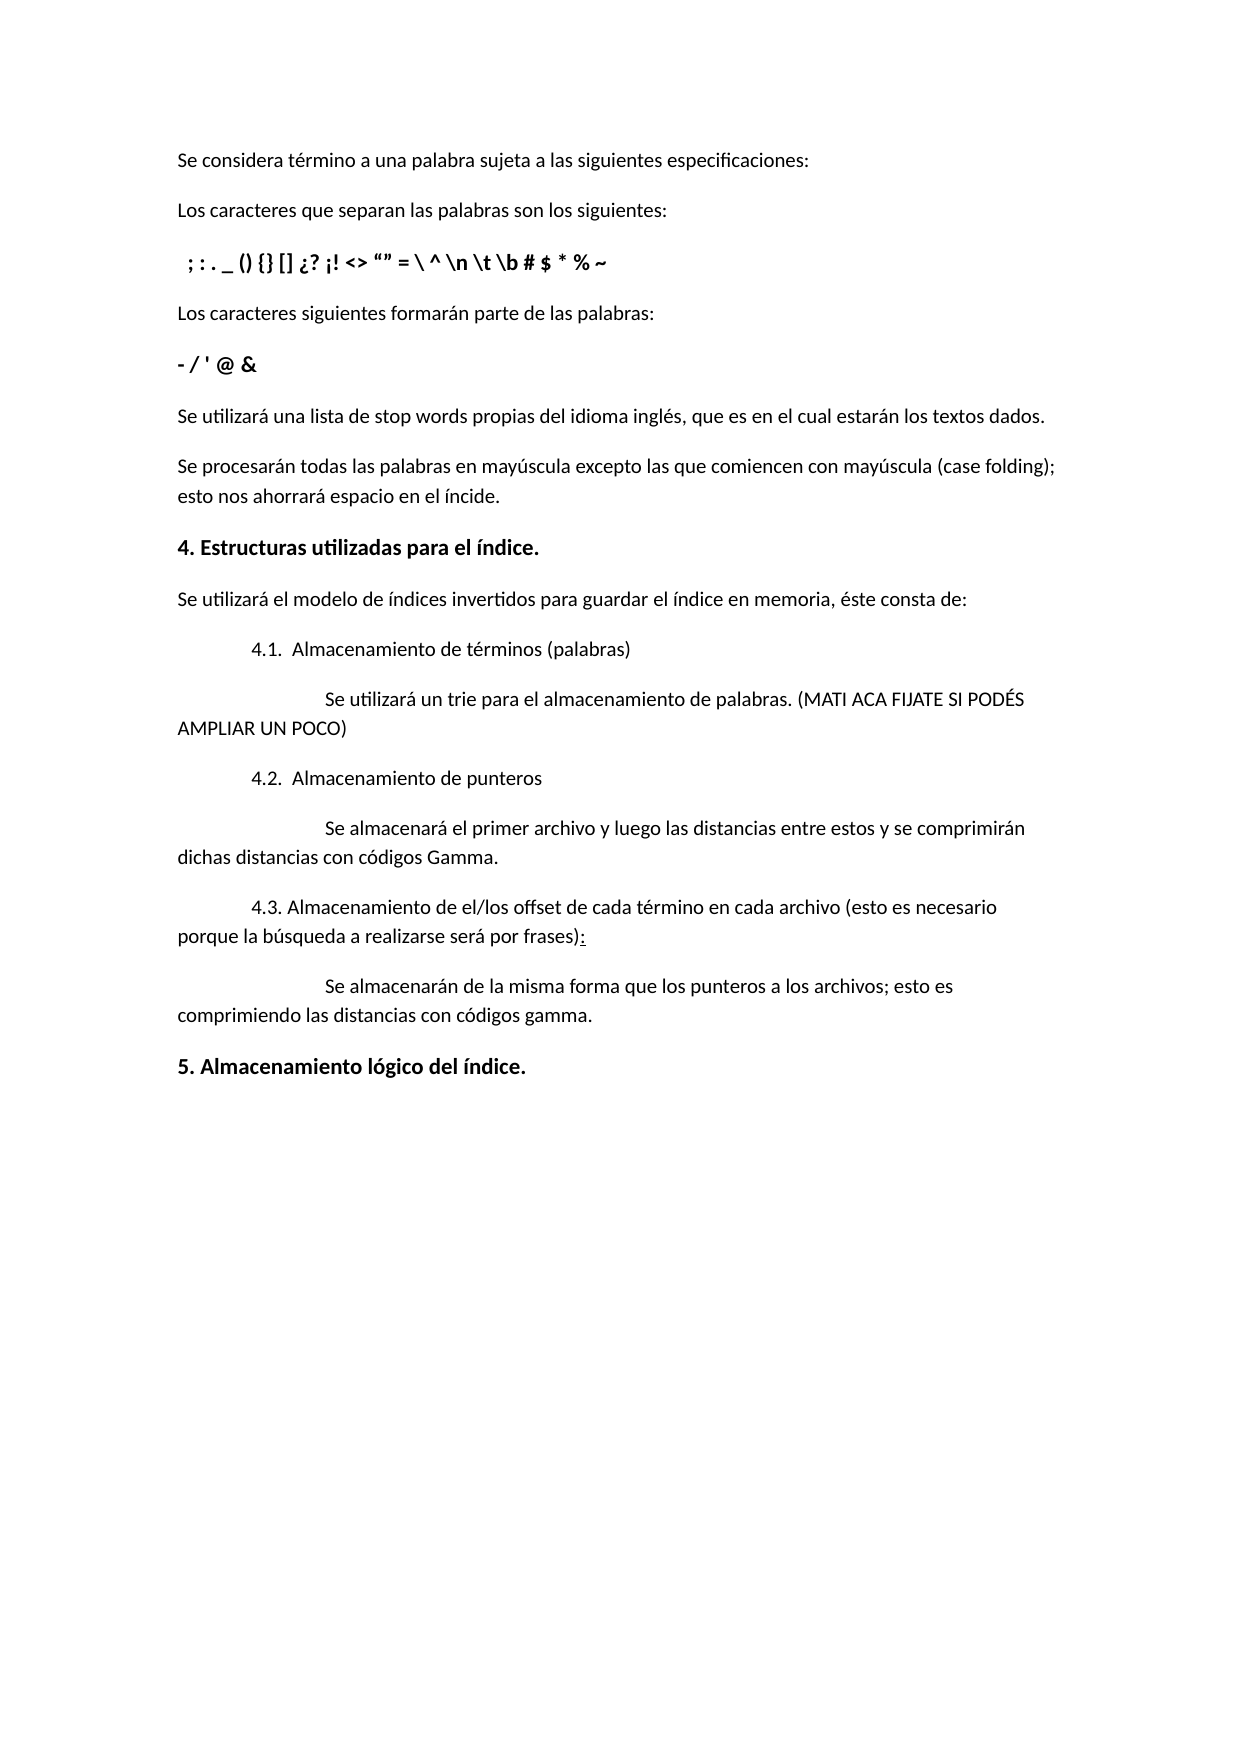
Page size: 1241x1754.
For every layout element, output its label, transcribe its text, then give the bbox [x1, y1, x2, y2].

text 4.1. Almacenamiento de términos (palabras) [177, 636, 1063, 661]
text Se almacenarán de la misma forma que los punteros a los archivos; esto es comprimiendo las distancias con códigos gamma. [177, 973, 1063, 1028]
text 4.3. Almacenamiento de el/los offset de cada término en cada archivo (esto es necesario porque la búsqueda a realizarse será por frases): [177, 894, 1063, 949]
text 5. Almacenamiento lógico del índice. [177, 1052, 1063, 1081]
text Se almacenará el primer archivo y luego las distancias entre estos y se comprimirán dichas distancias con códigos Gamma. [177, 815, 1063, 869]
text Los caracteres siguientes formarán parte de las palabras: [177, 301, 1063, 326]
text - / ' @ & [177, 351, 1063, 379]
text ; : . _ () {} [] ¿? ¡! <> “” = \ ^ \n \t \b # $ * % ~ [177, 248, 1063, 276]
text Se procesarán todas las palabras en mayúscula excepto las que comiencen con mayúscula (case folding); esto nos ahorrará espacio en el íncide. [177, 454, 1063, 508]
text 4.2. Almacenamiento de punteros [177, 765, 1063, 790]
text Se utilizará una lista de stop words propias del idioma inglés, que es en el cual estarán los textos dados. [177, 404, 1063, 429]
text Los caracteres que separan las palabras son los siguientes: [177, 198, 1063, 223]
text Se utilizará un trie para el almacenamiento de palabras. (MATI ACA FIJATE SI PODÉS AMPLIAR UN POCO) [177, 686, 1063, 740]
text Se considera término a una palabra sujeta a las siguientes especificaciones: [177, 148, 1063, 173]
text Se utilizará el modelo de índices invertidos para guardar el índice en memoria, éste consta de: [177, 586, 1063, 611]
text 4. Estructuras utilizadas para el índice. [177, 533, 1063, 561]
